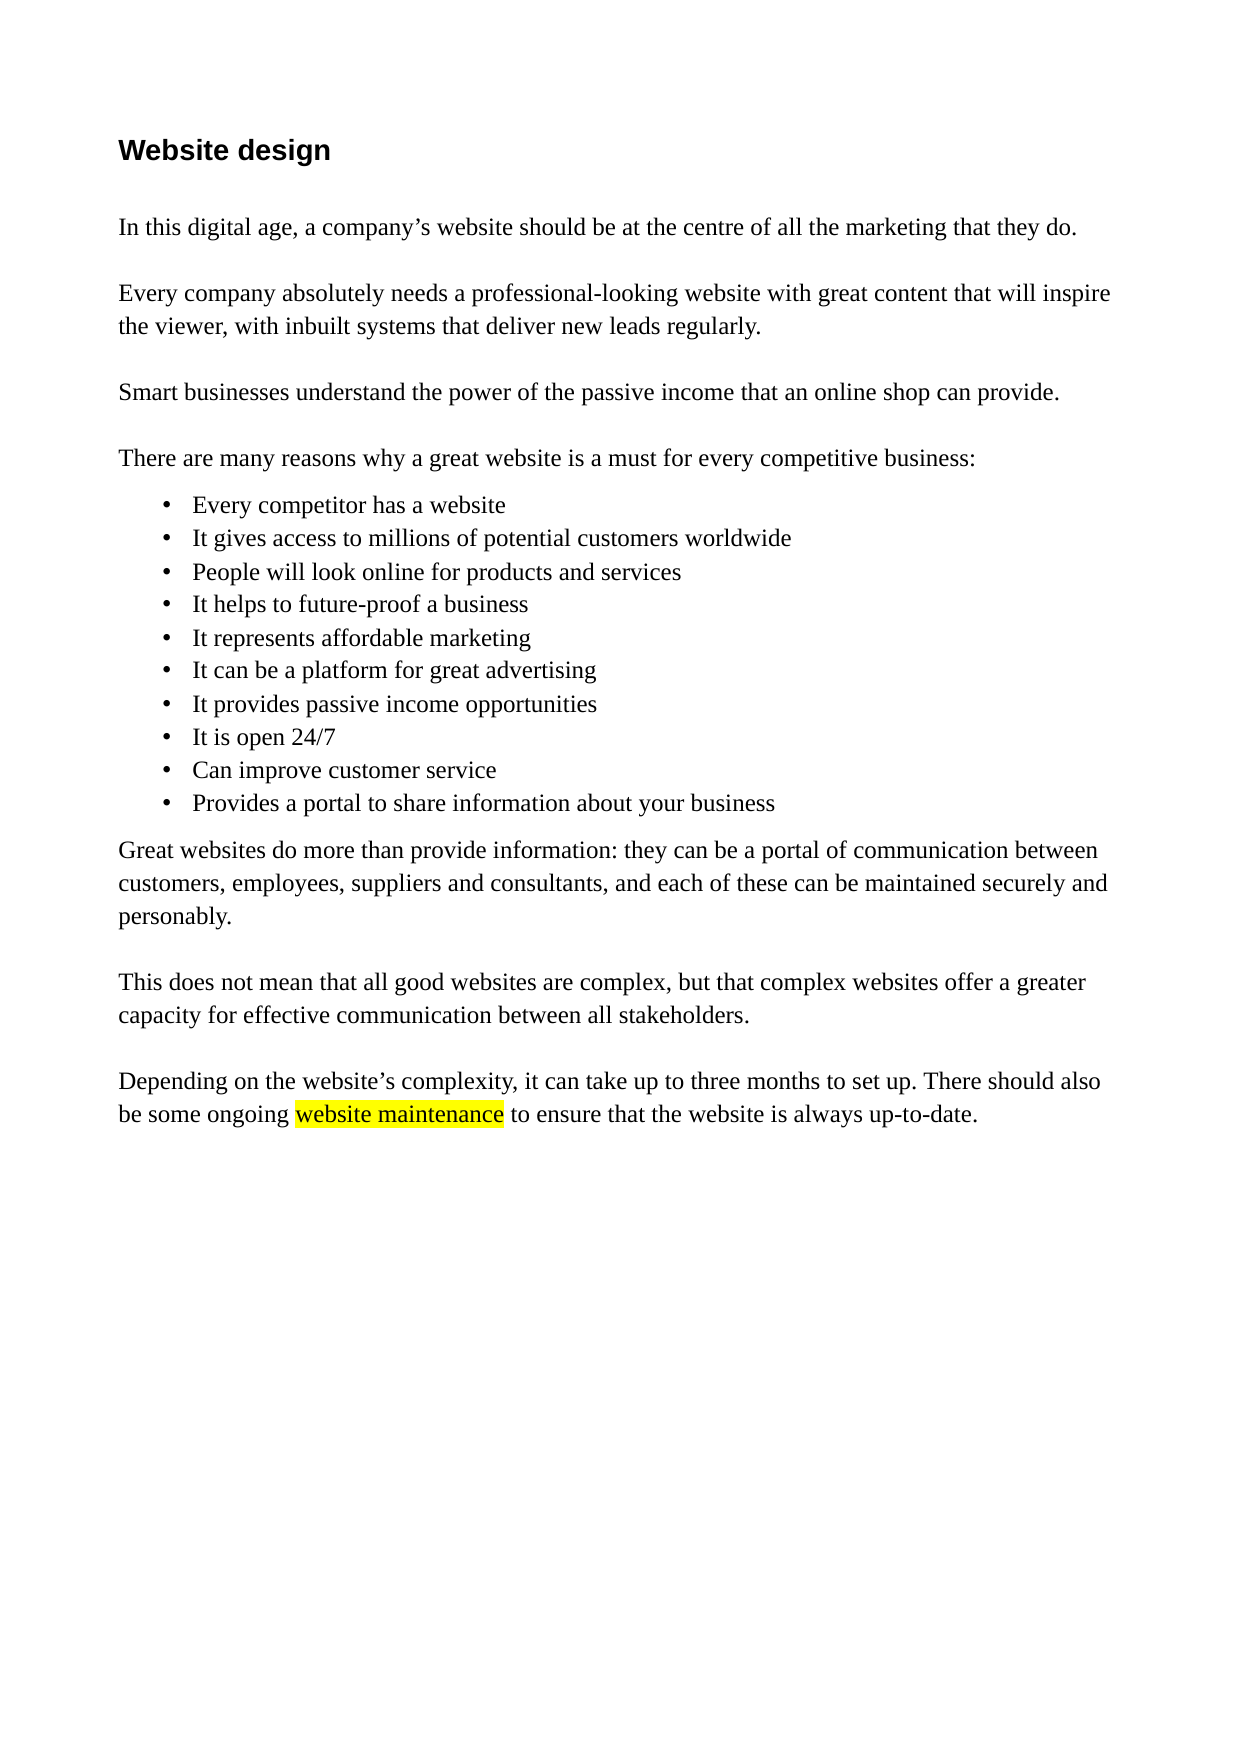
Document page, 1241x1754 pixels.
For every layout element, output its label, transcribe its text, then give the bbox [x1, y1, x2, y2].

text There are many reasons why a great website is a must for every competitive business: [118, 443, 1122, 472]
text This does not mean that all good websites are complex, but that complex websites offer a greater capacity for effective communication between all stakeholders. [118, 967, 1122, 1029]
list It provides passive income opportunities [162, 689, 1122, 717]
text In this digital age, a company’s website should be at the centre of all the marketing that they do. [118, 212, 1122, 241]
text Great websites do more than provide information: they can be a portal of communication between customers, employees, suppliers and consultants, and each of these can be maintained securely and personably. [118, 835, 1122, 930]
text Depending on the website’s complexity, it can take up to three months to set up. There should also be some ongoing website maintenance to ensure that the website is always up-to-date. [118, 1066, 1122, 1128]
list It is open 24/7 [162, 722, 1122, 750]
text Smart businesses understand the power of the passive income that an online shop can provide. [118, 377, 1122, 406]
list It helps to future-proof a business [162, 589, 1122, 618]
list It represents affordable marketing [162, 623, 1122, 651]
text Every company absolutely needs a professional-looking website with great content that will inspire the viewer, with inbuilt systems that deliver new leads regularly. [118, 278, 1122, 339]
list Every competitor has a website [162, 491, 1122, 519]
list It gives access to millions of potential customers worldwide [162, 523, 1122, 552]
subtitle Website design [118, 133, 1122, 166]
list People will look online for products and services [162, 557, 1122, 585]
list It can be a platform for great advertising [162, 656, 1122, 684]
list Provides a portal to share information about your business [162, 788, 1122, 816]
list Can improve customer service [162, 755, 1122, 783]
